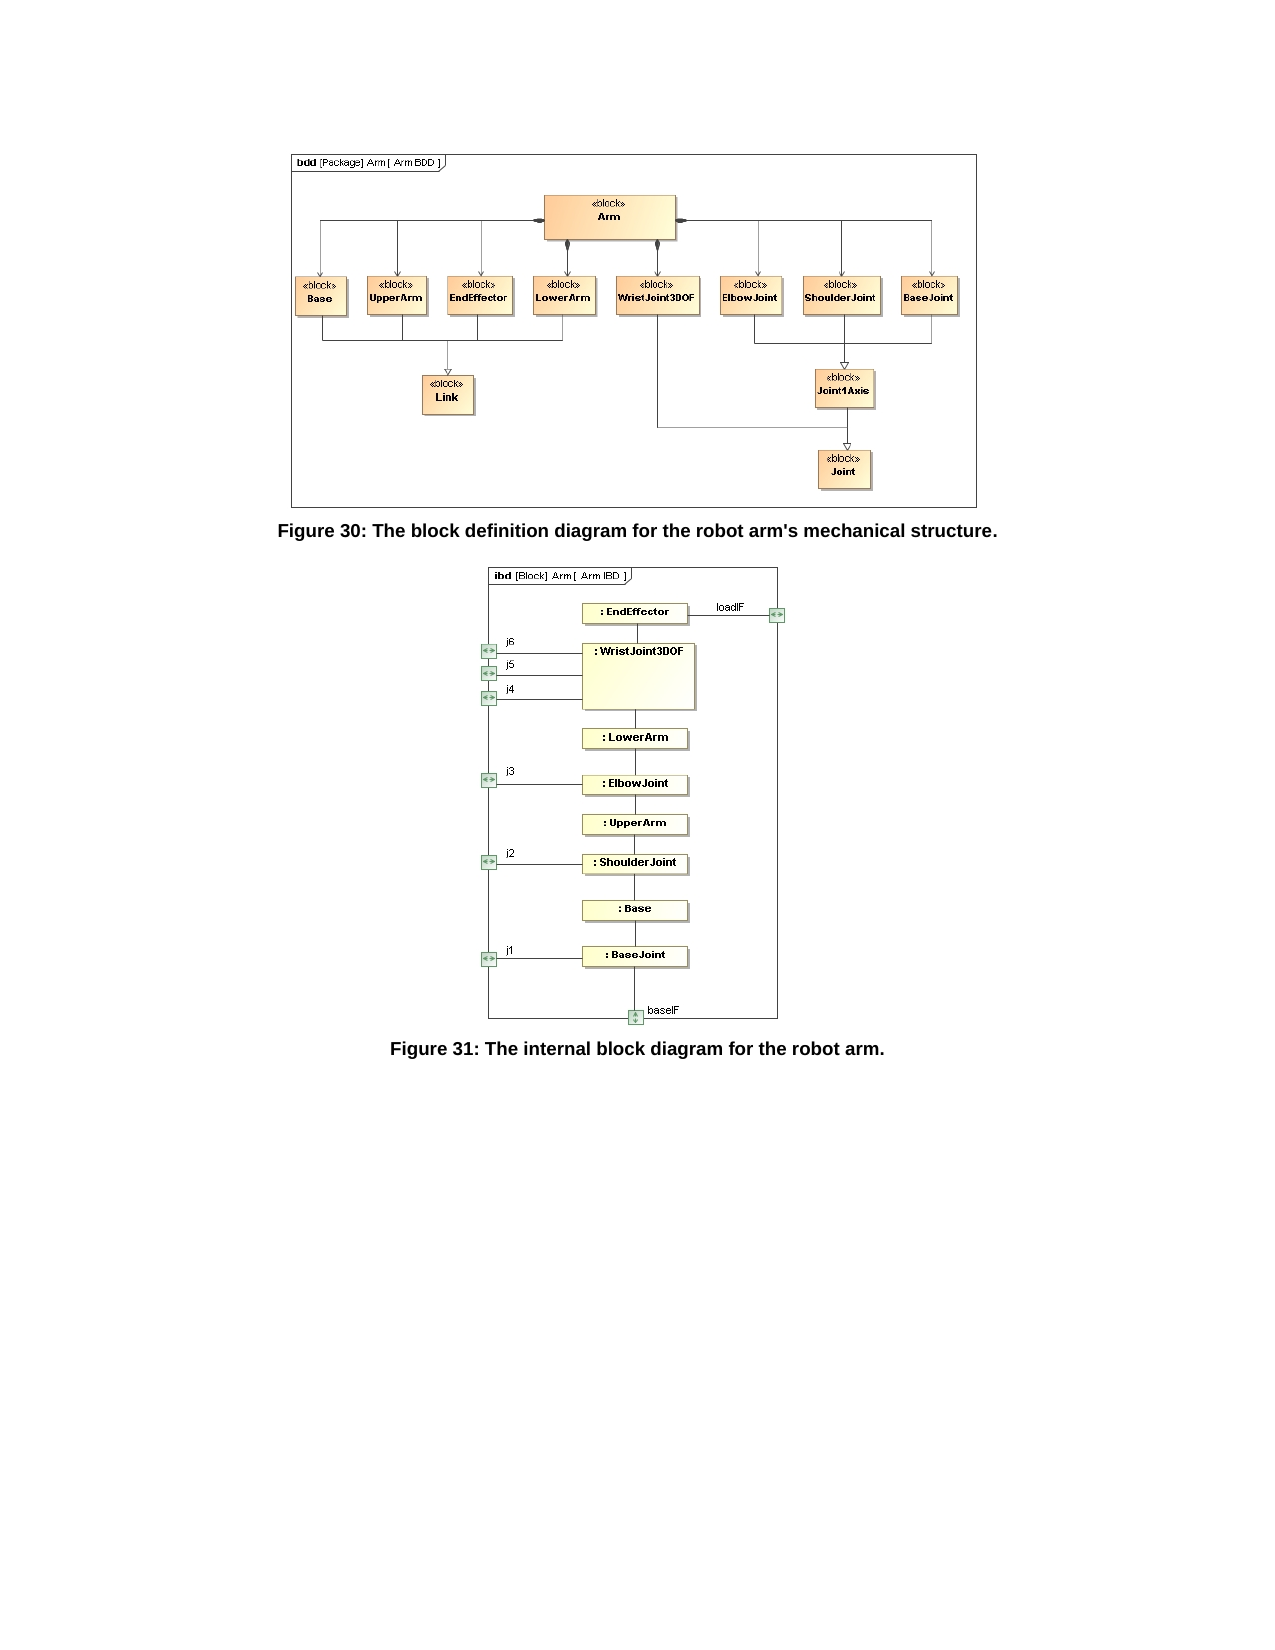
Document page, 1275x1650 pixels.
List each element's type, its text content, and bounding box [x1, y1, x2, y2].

text Figure 31: The internal block diagram for the robot arm. [150, 1038, 1125, 1059]
picture [476, 563, 799, 1038]
text Figure 30: The block definition diagram for the robot arm's mechanical structure. [150, 520, 1125, 541]
picture [286, 150, 989, 520]
